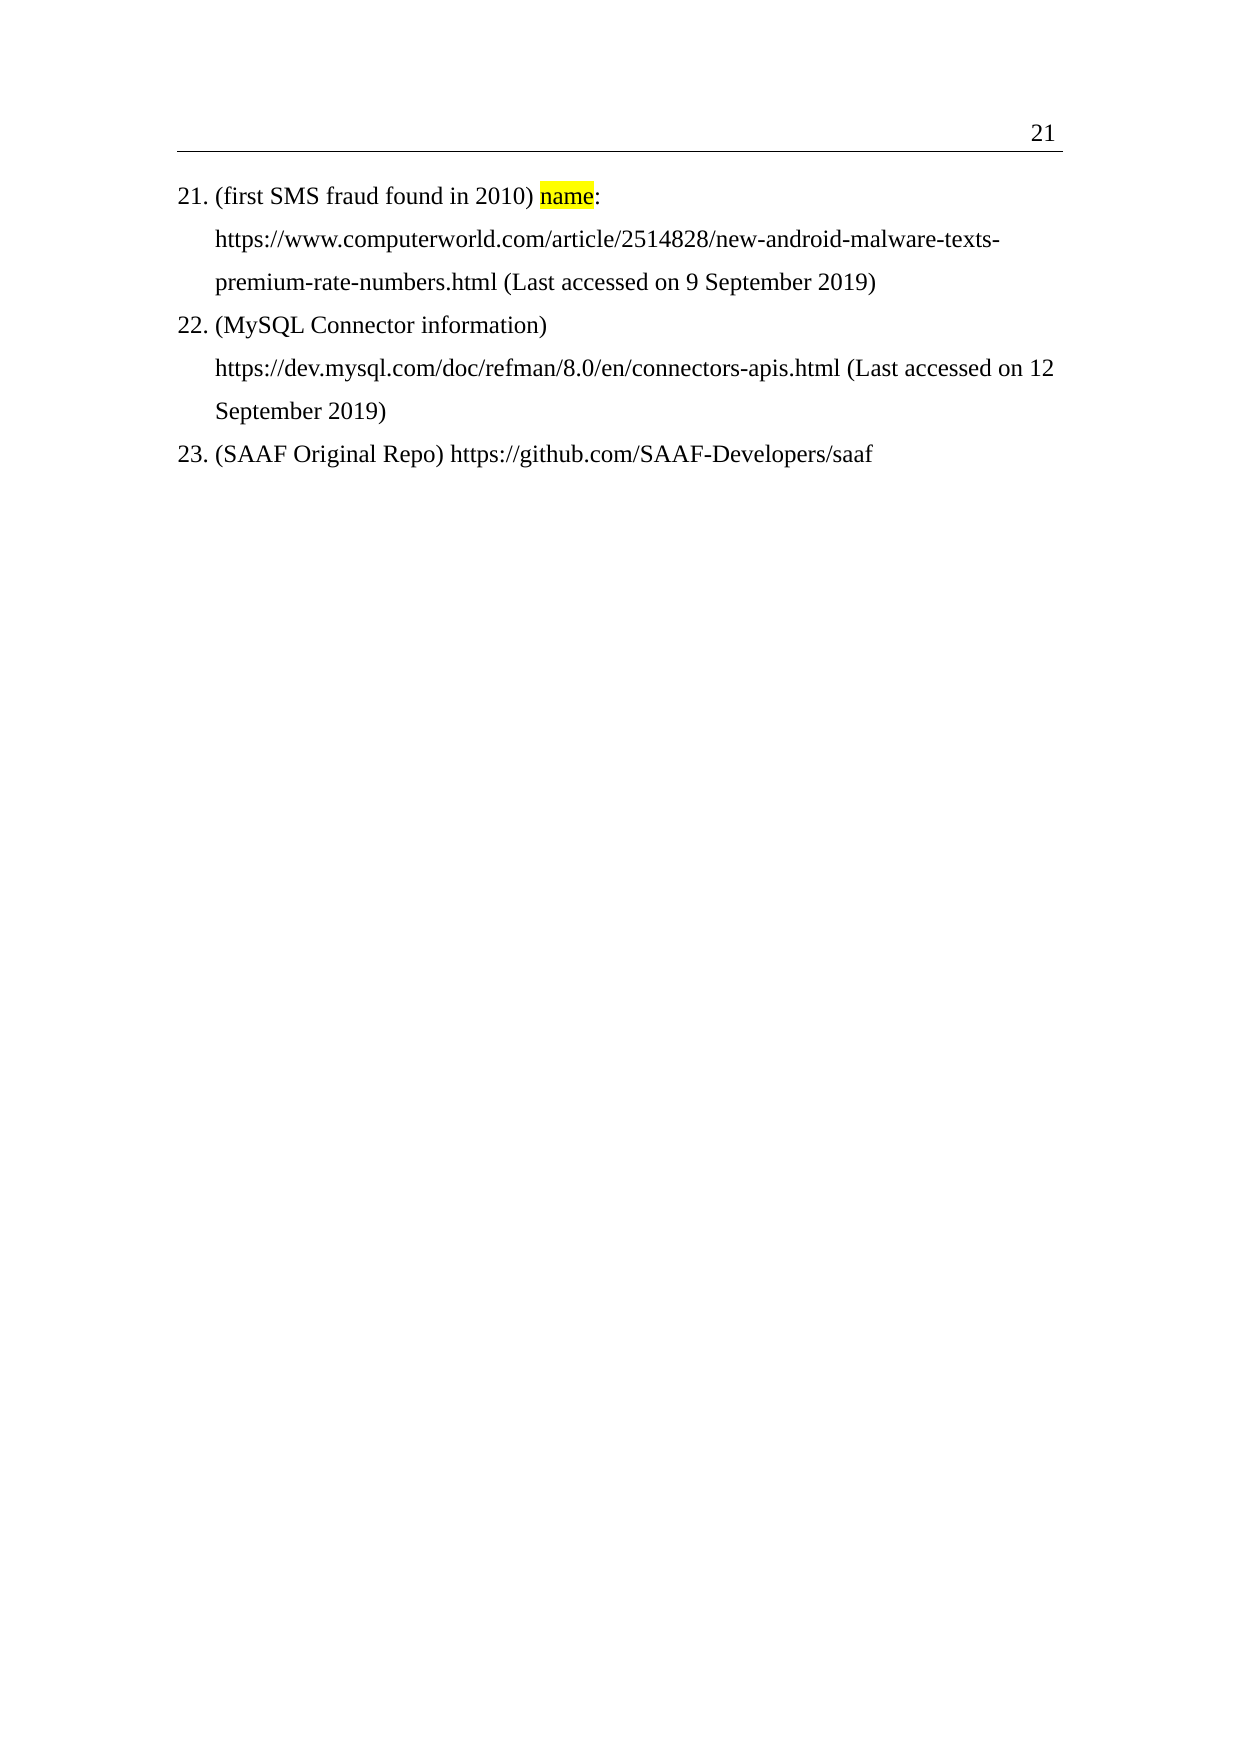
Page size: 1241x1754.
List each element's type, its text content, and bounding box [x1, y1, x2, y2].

list (SAAF Original Repo) https://github.com/SAAF-Developers/saaf [177, 439, 1063, 468]
list (first SMS fraud found in 2010) name: https://www.computerworld.com/article/2514828/new-android-malware-texts-premium-rate-numbers.html (Last accessed on 9 September 2019) [177, 181, 1063, 296]
list (MySQL Connector information) https://dev.mysql.com/doc/refman/8.0/en/connectors-apis.html (Last accessed on 12 September 2019) [177, 310, 1063, 425]
